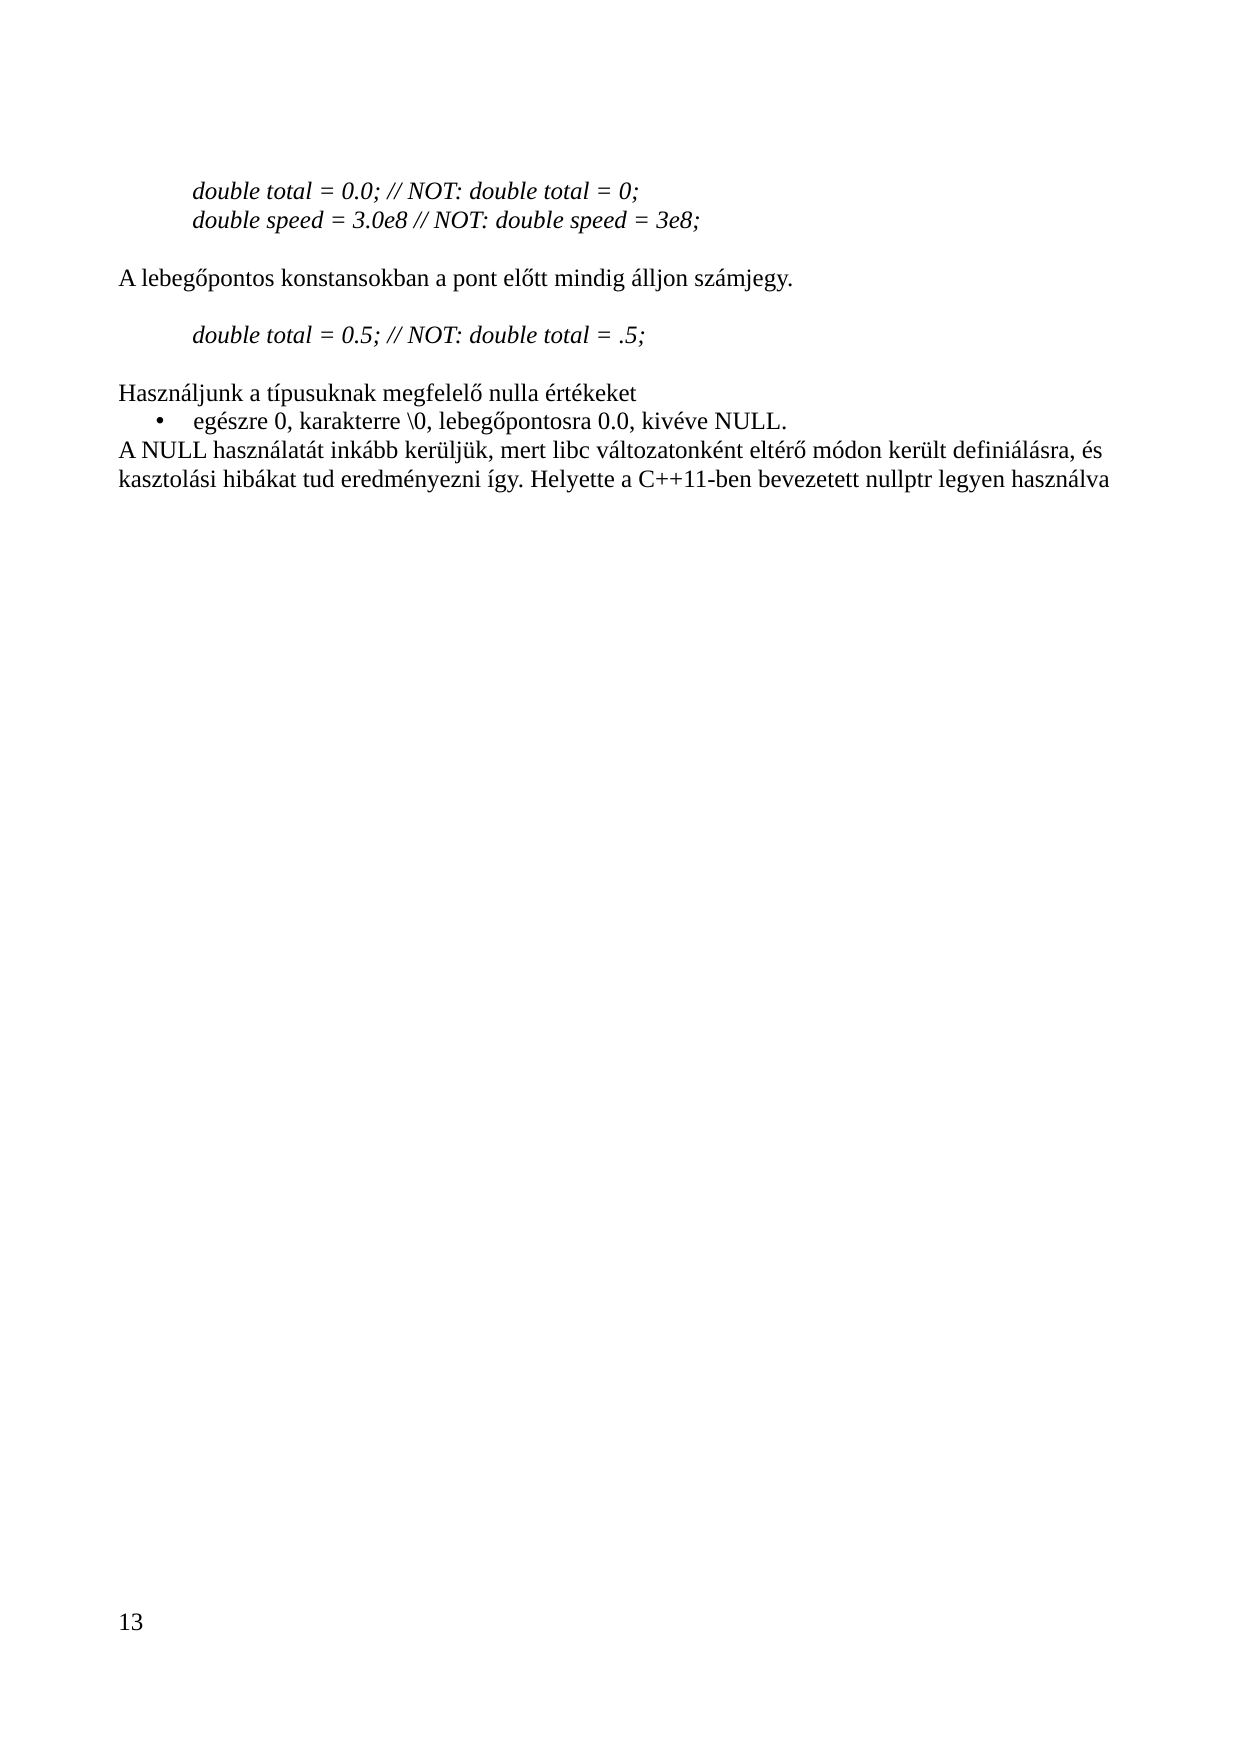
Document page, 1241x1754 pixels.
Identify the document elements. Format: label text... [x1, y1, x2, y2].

text A lebegőpontos konstansokban a pont előtt mindig álljon számjegy. [118, 263, 1122, 291]
text double speed = 3.0e8 // NOT: double speed = 3e8; [118, 205, 1122, 234]
list egészre 0, karakterre \0, lebegőpontosra 0.0, kivéve NULL. [156, 406, 1122, 435]
text Használjunk a típusuknak megfelelő nulla értékeket [118, 378, 1122, 406]
text double total = 0.5; // NOT: double total = .5; [118, 320, 1122, 349]
text double total = 0.0; // NOT: double total = 0; [118, 176, 1122, 205]
text A NULL használatát inkább kerüljük, mert libc változatonként eltérő módon került definiálásra, és kasztolási hibákat tud eredményezni így. Helyette a C++11-ben bevezetett nullptr legyen használva [118, 435, 1122, 493]
